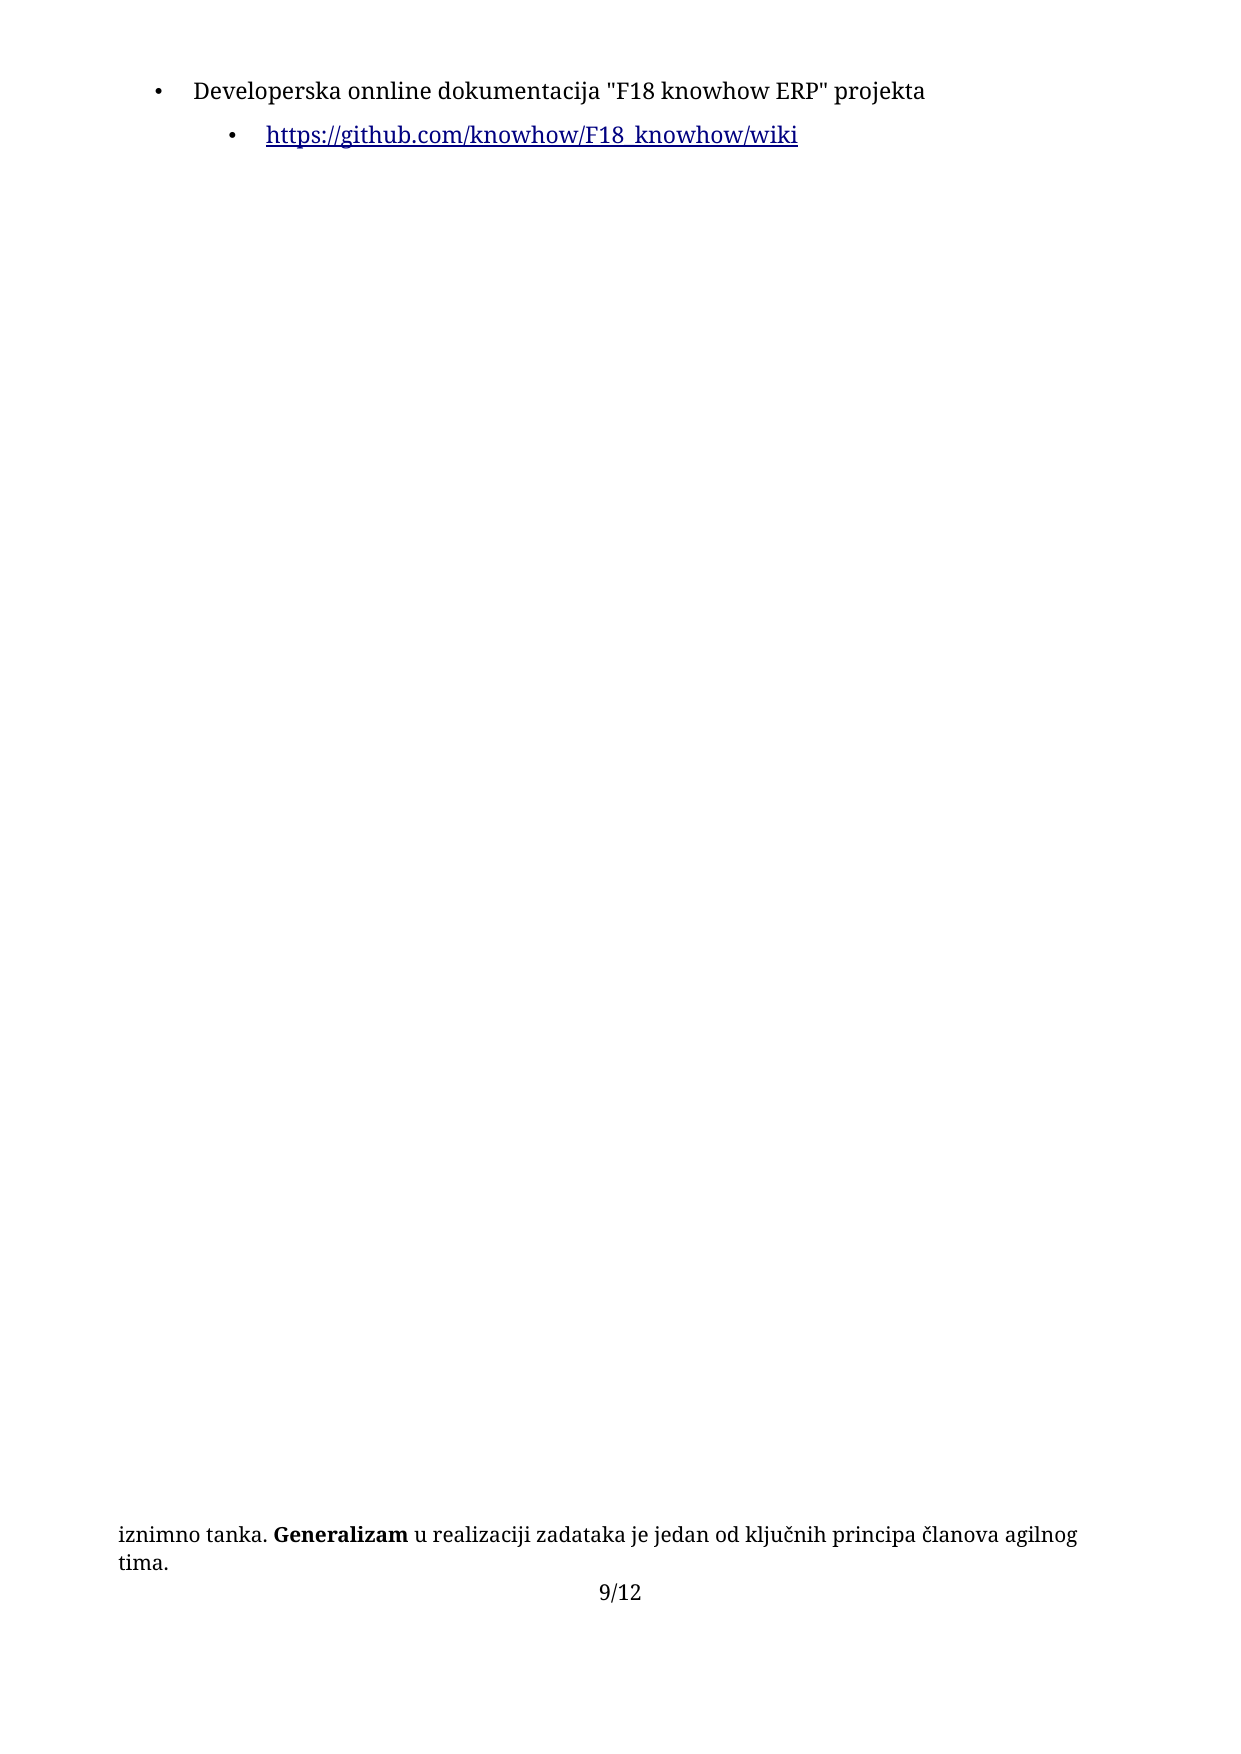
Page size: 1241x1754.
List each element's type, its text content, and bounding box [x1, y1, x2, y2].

list iznimno tanka. Generalizam u realizaciji zadataka je jedan od ključnih principa članova agilnog tima. [118, 1520, 1122, 1577]
list Developerska onnline dokumentacija "F18 knowhow ERP" projekta [154, 75, 1122, 106]
list https://github.com/knowhow/F18_knowhow/wiki [228, 119, 1122, 150]
